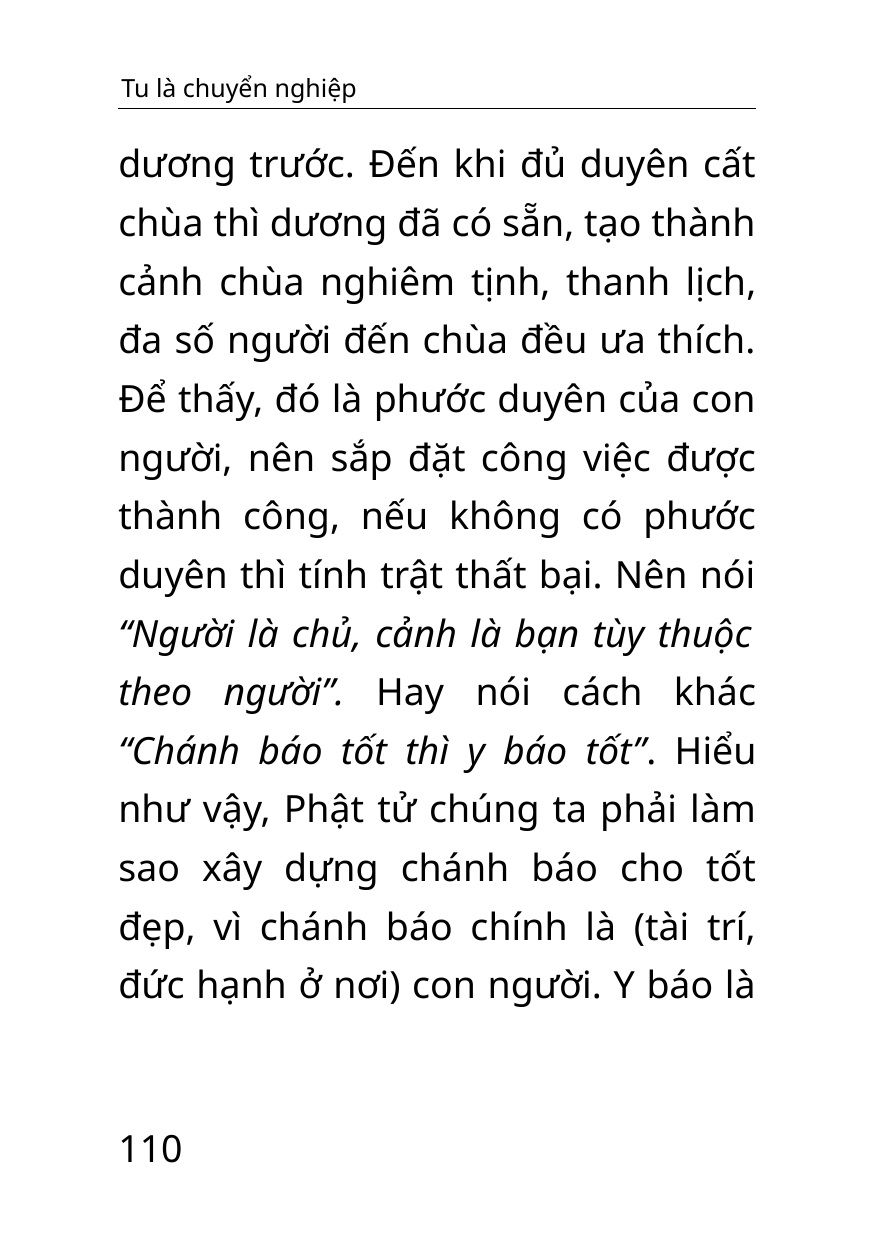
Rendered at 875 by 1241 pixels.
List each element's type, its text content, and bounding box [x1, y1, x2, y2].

text dương trước. Đến khi đủ duyên cất chùa thì dương đã có sẵn, tạo thành cảnh chùa nghiêm tịnh, thanh lịch, đa số người đến chùa đều ưa thích. Để thấy, đó là phước duyên của con người, nên sắp đặt công việc được thành công, nếu không có phước duyên thì tính trật thất bại. Nên nói “Người là chủ, cảnh là bạn tùy thuộc theo người”. Hay nói cách khác “Chánh báo tốt thì y báo tốt”. Hiểu như vậy, Phật tử chúng ta phải làm sao xây dựng chánh báo cho tốt đẹp, vì chánh báo chính là (tài trí, đức hạnh ở nơi) con người. Y báo là [118, 138, 756, 1010]
